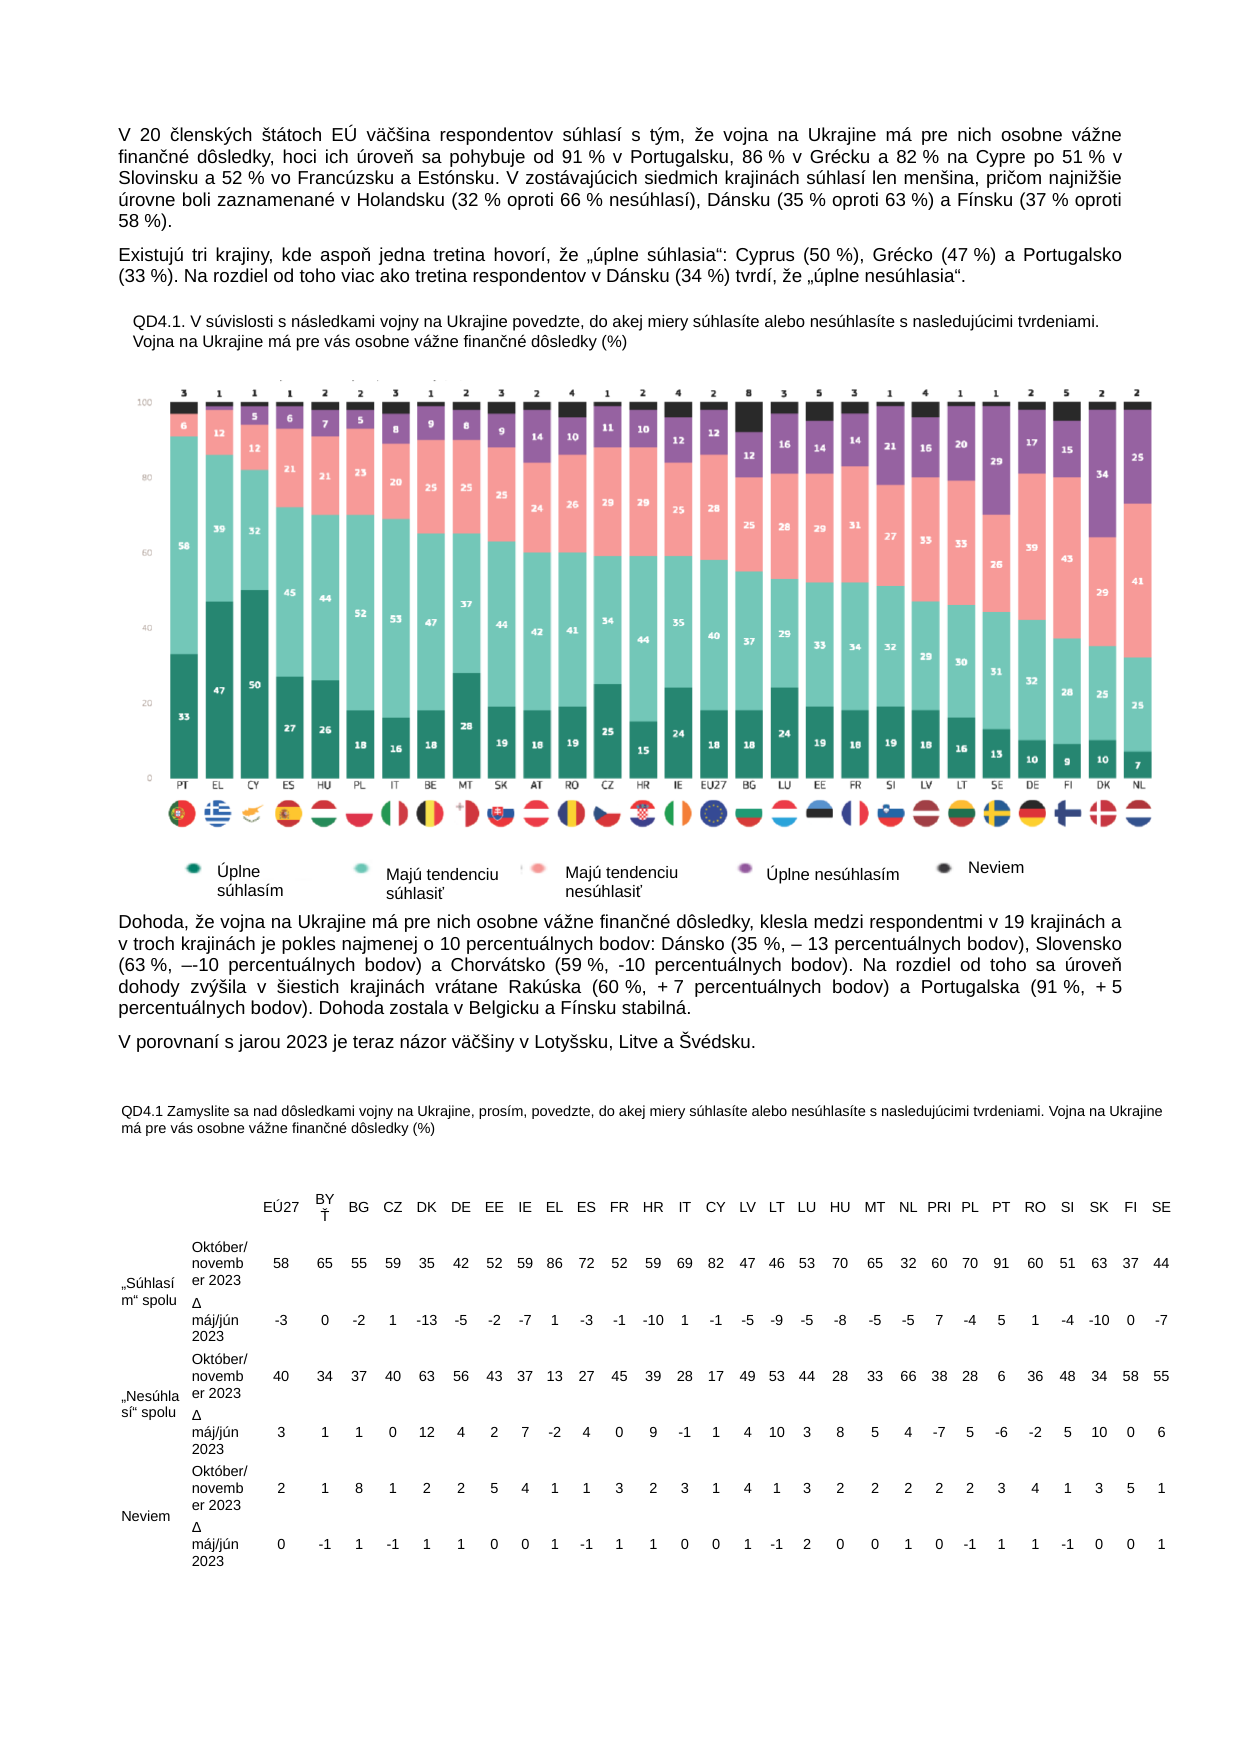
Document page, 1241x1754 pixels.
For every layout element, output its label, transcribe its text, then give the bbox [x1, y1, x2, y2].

table_cell -1 [376, 1516, 409, 1572]
table_cell [189, 1147, 254, 1180]
table_cell 0 [1082, 1516, 1116, 1572]
table_cell 1 [539, 1292, 570, 1348]
table_cell 2 [924, 1460, 954, 1516]
table_cell 1 [699, 1404, 733, 1460]
table_cell 1 [308, 1404, 341, 1460]
table_cell [308, 1147, 341, 1180]
table_cell 45 [603, 1348, 636, 1404]
table_cell 35 [409, 1236, 444, 1292]
table_cell 34 [1082, 1348, 1116, 1404]
table_cell Október/november 2023 [189, 1236, 254, 1292]
table_cell 0 [1116, 1404, 1145, 1460]
table_cell RO [1017, 1180, 1053, 1236]
table_cell -1 [308, 1516, 341, 1572]
table_cell -5 [857, 1292, 892, 1348]
table_cell IT [670, 1180, 699, 1236]
table_cell 2 [955, 1460, 985, 1516]
table_cell 3 [670, 1460, 699, 1516]
table_cell -4 [955, 1292, 985, 1348]
text Dohoda, že vojna na Ukrajine má pre nich osobne vážne finančné dôsledky, klesla medzi respondentmi v 19 krajinách a v troch krajinách je pokles najmenej o 10 percentuálnych bodov: Dánsko (35 %, – 13 percentuálnych bodov), Slovensko (63 %, –-10 percentuálnych bodov) a Chorvátsko (59 %, -10 percentuálnych bodov). Na rozdiel od toho sa úroveň dohody zvýšila v šiestich krajinách vrátane Rakúska (60 %, + 7 percentuálnych bodov) a Portugalska (91 %, + 5 percentuálnych bodov). Dohoda zostala v Belgicku a Fínsku stabilná. [118, 299, 1122, 1019]
table_cell 91 [985, 1236, 1017, 1292]
table_cell [985, 1147, 1017, 1180]
table_cell SI [1053, 1180, 1082, 1236]
table_cell 5 [857, 1404, 892, 1460]
table_cell HR [636, 1180, 670, 1236]
table_cell 3 [254, 1404, 308, 1460]
table_cell 47 [733, 1236, 762, 1292]
table_cell 1 [341, 1404, 376, 1460]
table_cell 2 [823, 1460, 857, 1516]
table_cell -5 [791, 1292, 823, 1348]
table_cell [1116, 1147, 1145, 1180]
table_cell 1 [985, 1516, 1017, 1572]
table_cell 12 [409, 1404, 444, 1460]
table_cell 52 [603, 1236, 636, 1292]
table_cell 1 [733, 1516, 762, 1572]
table_cell -2 [539, 1404, 570, 1460]
table_cell 10 [762, 1404, 791, 1460]
table_cell 4 [570, 1404, 603, 1460]
table_cell LU [791, 1180, 823, 1236]
table_cell „Nesúhlasí“ spolu [118, 1348, 189, 1460]
table_cell 1 [539, 1516, 570, 1572]
table_cell CY [699, 1180, 733, 1236]
table_cell [791, 1147, 823, 1180]
table_cell 28 [670, 1348, 699, 1404]
table_cell 2 [893, 1460, 924, 1516]
table_cell SE [1145, 1180, 1178, 1236]
table_cell 4 [733, 1460, 762, 1516]
table_cell 5 [1116, 1460, 1145, 1516]
table_cell 10 [1082, 1404, 1116, 1460]
table_header QD4.1 Zamyslite sa nad dôsledkami vojny na Ukrajine, prosím, povedzte, do akej miery súhlasíte alebo nesúhlasíte s nasledujúcimi tvrdeniami. Vojna na Ukrajine má pre vás osobne vážne finančné dôsledky (%) [118, 1091, 1178, 1147]
table_cell LV [733, 1180, 762, 1236]
table_cell 2 [478, 1404, 511, 1460]
table_cell 4 [1017, 1460, 1053, 1516]
picture [127, 380, 1161, 833]
table_cell 63 [1082, 1236, 1116, 1292]
table_cell [699, 1147, 733, 1180]
table_cell 33 [857, 1348, 892, 1404]
table_cell 59 [376, 1236, 409, 1292]
table_cell -4 [1053, 1292, 1082, 1348]
table_cell 28 [955, 1348, 985, 1404]
table_cell 1 [341, 1516, 376, 1572]
table_cell 51 [1053, 1236, 1082, 1292]
table_cell 36 [1017, 1348, 1053, 1404]
table_cell -7 [924, 1404, 954, 1460]
table_cell PL [955, 1180, 985, 1236]
table_cell 0 [699, 1516, 733, 1572]
table_cell 6 [1145, 1404, 1178, 1460]
table_cell 3 [603, 1460, 636, 1516]
table_cell 34 [308, 1348, 341, 1404]
table_cell 66 [893, 1348, 924, 1404]
table_cell 6 [985, 1348, 1017, 1404]
table_cell -2 [341, 1292, 376, 1348]
table_cell [603, 1147, 636, 1180]
table_cell 70 [955, 1236, 985, 1292]
table_cell [570, 1147, 603, 1180]
text V 20 členských štátoch EÚ väčšina respondentov súhlasí s tým, že vojna na Ukrajine má pre nich osobne vážne finančné dôsledky, hoci ich úroveň sa pohybuje od 91 % v Portugalsku, 86 % v Grécku a 82 % na Cypre po 51 % v Slovinsku a 52 % vo Francúzsku a Estónsku. V zostávajúcich siedmich krajinách súhlasí len menšina, pričom najnižšie úrovne boli zaznamenané v Holandsku (32 % oproti 66 % nesúhlasí), Dánsku (35 % oproti 63 %) a Fínsku (37 % oproti 58 %). [118, 124, 1122, 232]
table_cell 86 [539, 1236, 570, 1292]
table_cell 0 [376, 1404, 409, 1460]
table_cell 53 [791, 1236, 823, 1292]
table_cell 37 [511, 1348, 539, 1404]
table_cell 0 [308, 1292, 341, 1348]
table_cell -1 [1053, 1516, 1082, 1572]
table_cell 48 [1053, 1348, 1082, 1404]
table_cell 59 [511, 1236, 539, 1292]
table_cell 59 [636, 1236, 670, 1292]
table_cell FI [1116, 1180, 1145, 1236]
text V porovnaní s jarou 2023 je teraz názor väčšiny v Lotyšsku, Litve a Švédsku. [118, 1031, 1122, 1052]
table_cell 58 [254, 1236, 308, 1292]
table_cell 0 [603, 1404, 636, 1460]
table_cell -5 [733, 1292, 762, 1348]
table_cell Δ máj/jún 2023 [189, 1404, 254, 1460]
table_cell 0 [254, 1516, 308, 1572]
table_cell 1 [1017, 1516, 1053, 1572]
picture [171, 850, 959, 887]
table_cell -1 [762, 1516, 791, 1572]
table_cell -9 [762, 1292, 791, 1348]
table_cell 4 [893, 1404, 924, 1460]
table_cell 1 [1145, 1516, 1178, 1572]
table_cell ES [570, 1180, 603, 1236]
table_cell 28 [823, 1348, 857, 1404]
table_cell MT [857, 1180, 892, 1236]
table_cell 46 [762, 1236, 791, 1292]
table_cell BYŤ [308, 1180, 341, 1236]
table_cell 5 [478, 1460, 511, 1516]
table_cell 5 [985, 1292, 1017, 1348]
table_cell 40 [376, 1348, 409, 1404]
table_cell 65 [857, 1236, 892, 1292]
table_cell 27 [570, 1348, 603, 1404]
table_cell [1082, 1147, 1116, 1180]
table_cell 53 [762, 1348, 791, 1404]
table_cell 4 [511, 1460, 539, 1516]
table_cell -3 [570, 1292, 603, 1348]
table_cell 8 [341, 1460, 376, 1516]
table_cell -7 [511, 1292, 539, 1348]
table_cell 72 [570, 1236, 603, 1292]
table_cell [409, 1147, 444, 1180]
table_cell -2 [478, 1292, 511, 1348]
table_cell PT [985, 1180, 1017, 1236]
table_cell [762, 1147, 791, 1180]
table_cell 1 [539, 1460, 570, 1516]
table_cell [1017, 1147, 1053, 1180]
table_cell -6 [985, 1404, 1017, 1460]
text Existujú tri krajiny, kde aspoň jedna tretina hovorí, že „úplne súhlasia“: Cyprus (50 %), Grécko (47 %) a Portugalsko (33 %). Na rozdiel od toho viac ako tretina respondentov v Dánsku (34 %) tvrdí, že „úplne nesúhlasia“. [118, 244, 1122, 287]
table_cell 70 [823, 1236, 857, 1292]
table_cell 69 [670, 1236, 699, 1292]
table_cell [118, 1180, 189, 1236]
table_cell -5 [444, 1292, 478, 1348]
table_cell 2 [254, 1460, 308, 1516]
table_cell 65 [308, 1236, 341, 1292]
table_cell NL [893, 1180, 924, 1236]
table_cell 55 [1145, 1348, 1178, 1404]
table_cell 0 [823, 1516, 857, 1572]
table_cell 3 [791, 1460, 823, 1516]
table_cell 1 [1053, 1460, 1082, 1516]
table_cell 17 [699, 1348, 733, 1404]
table_cell [670, 1147, 699, 1180]
table_cell CZ [376, 1180, 409, 1236]
table_cell 38 [924, 1348, 954, 1404]
table_cell -10 [1082, 1292, 1116, 1348]
table_cell 2 [444, 1460, 478, 1516]
table_cell 0 [511, 1516, 539, 1572]
table_cell PRI [924, 1180, 954, 1236]
table_cell -2 [1017, 1404, 1053, 1460]
table_cell 1 [893, 1516, 924, 1572]
table_cell 8 [823, 1404, 857, 1460]
table_cell 0 [670, 1516, 699, 1572]
table_cell [118, 1147, 189, 1180]
table_cell [955, 1147, 985, 1180]
table_cell [636, 1147, 670, 1180]
table_cell [924, 1147, 954, 1180]
table_cell 0 [478, 1516, 511, 1572]
table_cell 1 [308, 1460, 341, 1516]
table_cell Október/november 2023 [189, 1460, 254, 1516]
table_cell 4 [444, 1404, 478, 1460]
table_cell 82 [699, 1236, 733, 1292]
table_cell Október/november 2023 [189, 1348, 254, 1404]
table_cell 7 [511, 1404, 539, 1460]
table_cell 1 [409, 1516, 444, 1572]
table_cell Neviem [118, 1460, 189, 1572]
table_cell HU [823, 1180, 857, 1236]
table_cell -8 [823, 1292, 857, 1348]
table_cell 1 [603, 1516, 636, 1572]
table_cell 44 [791, 1348, 823, 1404]
table_cell 1 [670, 1292, 699, 1348]
table_cell BG [341, 1180, 376, 1236]
table_cell [478, 1147, 511, 1180]
table_cell 1 [444, 1516, 478, 1572]
table_cell [539, 1147, 570, 1180]
table_cell 42 [444, 1236, 478, 1292]
table_cell [823, 1147, 857, 1180]
table_cell -1 [699, 1292, 733, 1348]
table_cell 49 [733, 1348, 762, 1404]
table_cell 39 [636, 1348, 670, 1404]
table_cell 3 [985, 1460, 1017, 1516]
table_cell [189, 1180, 254, 1236]
table_cell -7 [1145, 1292, 1178, 1348]
table_cell -1 [955, 1516, 985, 1572]
table_cell -1 [570, 1516, 603, 1572]
table_cell 0 [1116, 1292, 1145, 1348]
table_cell 1 [762, 1460, 791, 1516]
table_cell 5 [1053, 1404, 1082, 1460]
table_cell 1 [376, 1292, 409, 1348]
table_cell [444, 1147, 478, 1180]
table_cell 37 [1116, 1236, 1145, 1292]
table_cell [511, 1147, 539, 1180]
table_cell 56 [444, 1348, 478, 1404]
table_cell -3 [254, 1292, 308, 1348]
table_cell 60 [924, 1236, 954, 1292]
table_cell [733, 1147, 762, 1180]
table_cell SK [1082, 1180, 1116, 1236]
table_cell 37 [341, 1348, 376, 1404]
table_cell 52 [478, 1236, 511, 1292]
table_cell [254, 1147, 308, 1180]
table_cell 1 [570, 1460, 603, 1516]
table_cell IE [511, 1180, 539, 1236]
table_cell 3 [1082, 1460, 1116, 1516]
table_cell -10 [636, 1292, 670, 1348]
table_cell 1 [636, 1516, 670, 1572]
table_cell 3 [791, 1404, 823, 1460]
table_cell DE [444, 1180, 478, 1236]
table_cell [893, 1147, 924, 1180]
table_cell „Súhlasím“ spolu [118, 1236, 189, 1348]
table_cell LT [762, 1180, 791, 1236]
table_cell 58 [1116, 1348, 1145, 1404]
table_cell FR [603, 1180, 636, 1236]
table_cell [1145, 1147, 1178, 1180]
table_cell 2 [791, 1516, 823, 1572]
table_cell 5 [955, 1404, 985, 1460]
table_cell -5 [893, 1292, 924, 1348]
table_cell 0 [1116, 1516, 1145, 1572]
table_cell 2 [636, 1460, 670, 1516]
table_cell 13 [539, 1348, 570, 1404]
table_cell [857, 1147, 892, 1180]
table_cell 2 [857, 1460, 892, 1516]
table_cell 1 [699, 1460, 733, 1516]
table_cell 32 [893, 1236, 924, 1292]
table_cell 2 [409, 1460, 444, 1516]
table_cell EL [539, 1180, 570, 1236]
table_cell -1 [603, 1292, 636, 1348]
table_cell 43 [478, 1348, 511, 1404]
table_cell 7 [924, 1292, 954, 1348]
table_cell 4 [733, 1404, 762, 1460]
table_cell -1 [670, 1404, 699, 1460]
table_cell [376, 1147, 409, 1180]
table_cell Δ máj/jún 2023 [189, 1516, 254, 1572]
table_cell 0 [924, 1516, 954, 1572]
table_cell 0 [857, 1516, 892, 1572]
table_cell 55 [341, 1236, 376, 1292]
table_cell EÚ27 [254, 1180, 308, 1236]
table_cell [341, 1147, 376, 1180]
table_cell 1 [1145, 1460, 1178, 1516]
table_cell EE [478, 1180, 511, 1236]
table_cell DK [409, 1180, 444, 1236]
table_cell Δ máj/jún 2023 [189, 1292, 254, 1348]
table_cell [1053, 1147, 1082, 1180]
table_cell 9 [636, 1404, 670, 1460]
table_cell 44 [1145, 1236, 1178, 1292]
table_cell 1 [1017, 1292, 1053, 1348]
table_cell 60 [1017, 1236, 1053, 1292]
table_cell -13 [409, 1292, 444, 1348]
table_cell 1 [376, 1460, 409, 1516]
table_cell 40 [254, 1348, 308, 1404]
table_cell 63 [409, 1348, 444, 1404]
